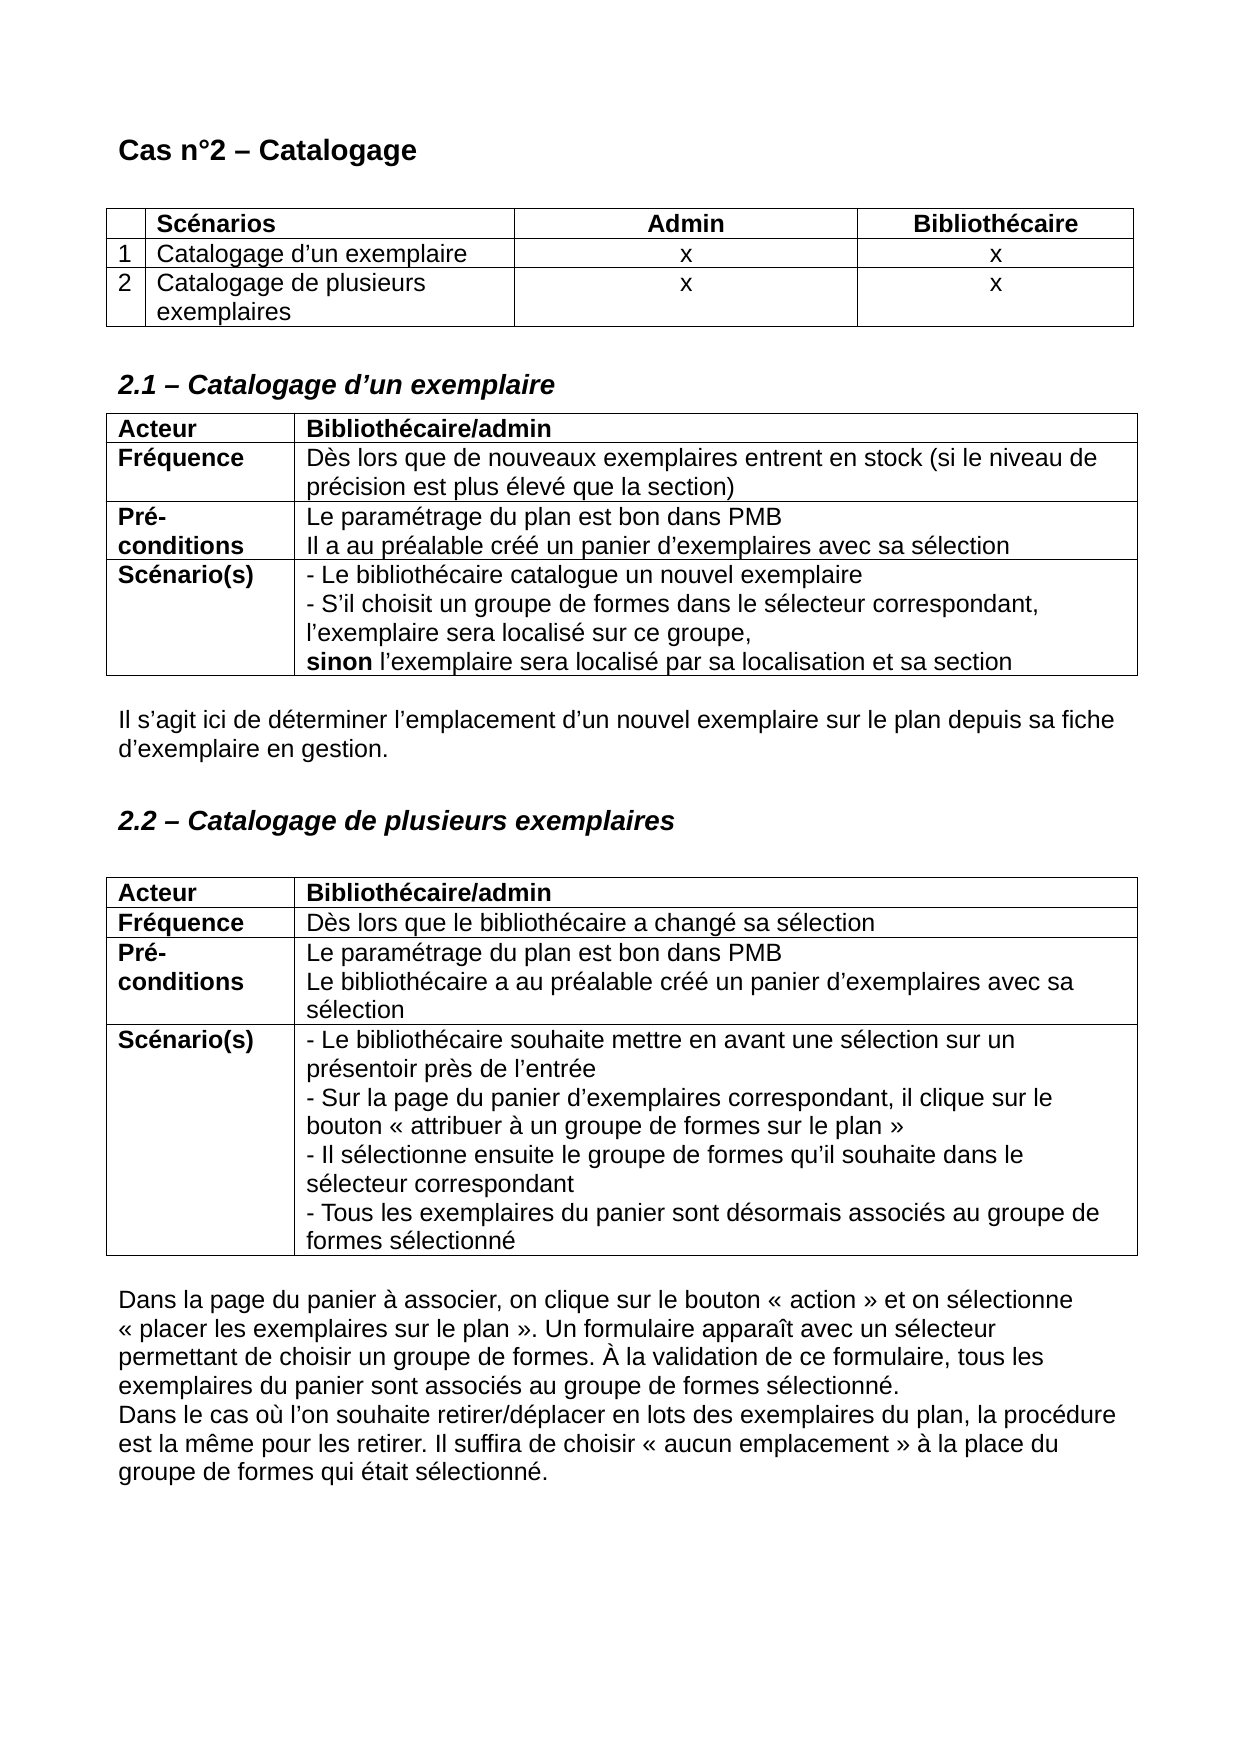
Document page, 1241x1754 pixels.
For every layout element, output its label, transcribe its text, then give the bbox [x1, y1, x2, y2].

table_cell Fréquence [107, 908, 294, 937]
table_cell - Le bibliothécaire catalogue un nouvel exemplaire - S’il choisit un groupe de formes dans le sélecteur correspondant, l’exemplaire sera localisé sur ce groupe, sinon l’exemplaire sera localisé par sa localisation et sa section [295, 560, 1137, 675]
table_cell Le paramétrage du plan est bon dans PMB Il a au préalable créé un panier d’exemplaires avec sa sélection [295, 502, 1137, 559]
table_header Bibliothécaire/admin [295, 414, 1137, 442]
table_header Scénarios [146, 209, 514, 237]
table_header Bibliothécaire [858, 209, 1133, 237]
table_header Acteur [107, 414, 294, 442]
subtitle Dans la page du panier à associer, on clique sur le bouton « action » et on sélectionne « placer les exemplaires sur le plan ». Un formulaire apparaît avec un sélecteur permettant de choisir un groupe de formes. À la validation de ce formulaire, tous les exemplaires du panier sont associés au groupe de formes sélectionné. [118, 1285, 1122, 1400]
table_cell Pré-conditions [107, 502, 294, 559]
table_cell x [515, 268, 857, 326]
table_header [107, 209, 145, 237]
table_cell Pré-conditions [107, 938, 294, 1024]
table_cell - Le bibliothécaire souhaite mettre en avant une sélection sur un présentoir près de l’entrée - Sur la page du panier d’exemplaires correspondant, il clique sur le bouton « attribuer à un groupe de formes sur le plan » - Il sélectionne ensuite le groupe de formes qu’il souhaite dans le sélecteur correspondant - Tous les exemplaires du panier sont désormais associés au groupe de formes sélectionné [295, 1025, 1137, 1255]
table_cell 1 [107, 239, 145, 267]
table_cell Fréquence [107, 443, 294, 501]
subtitle Dans le cas où l’on souhaite retirer/déplacer en lots des exemplaires du plan, la procédure est la même pour les retirer. Il suffira de choisir « aucun emplacement » à la place du groupe de formes qui était sélectionné. [118, 1400, 1122, 1486]
table_cell Scénario(s) [107, 1025, 294, 1255]
table_cell Scénario(s) [107, 560, 294, 675]
subtitle 2.2 – Catalogage de plusieurs exemplaires [118, 804, 1122, 836]
table_cell Catalogage d’un exemplaire [146, 239, 514, 267]
table_cell Catalogage de plusieurs exemplaires [146, 268, 514, 326]
table_cell Dès lors que de nouveaux exemplaires entrent en stock (si le niveau de précision est plus élevé que la section) [295, 443, 1137, 501]
table_header Admin [515, 209, 857, 237]
text Il s’agit ici de déterminer l’emplacement d’un nouvel exemplaire sur le plan depuis sa fiche d’exemplaire en gestion. [118, 705, 1122, 763]
table_cell x [515, 239, 857, 267]
table_cell 2 [107, 268, 145, 326]
subtitle Cas n°2 – Catalogage [118, 133, 1122, 166]
table_cell Dès lors que le bibliothécaire a changé sa sélection [295, 908, 1137, 937]
subtitle 2.1 – Catalogage d’un exemplaire [118, 368, 1122, 400]
table_cell Le paramétrage du plan est bon dans PMB Le bibliothécaire a au préalable créé un panier d’exemplaires avec sa sélection [295, 938, 1137, 1024]
table_cell x [858, 239, 1133, 267]
table_header Bibliothécaire/admin [295, 878, 1137, 907]
table_header Acteur [107, 878, 294, 907]
table_cell x [858, 268, 1133, 326]
